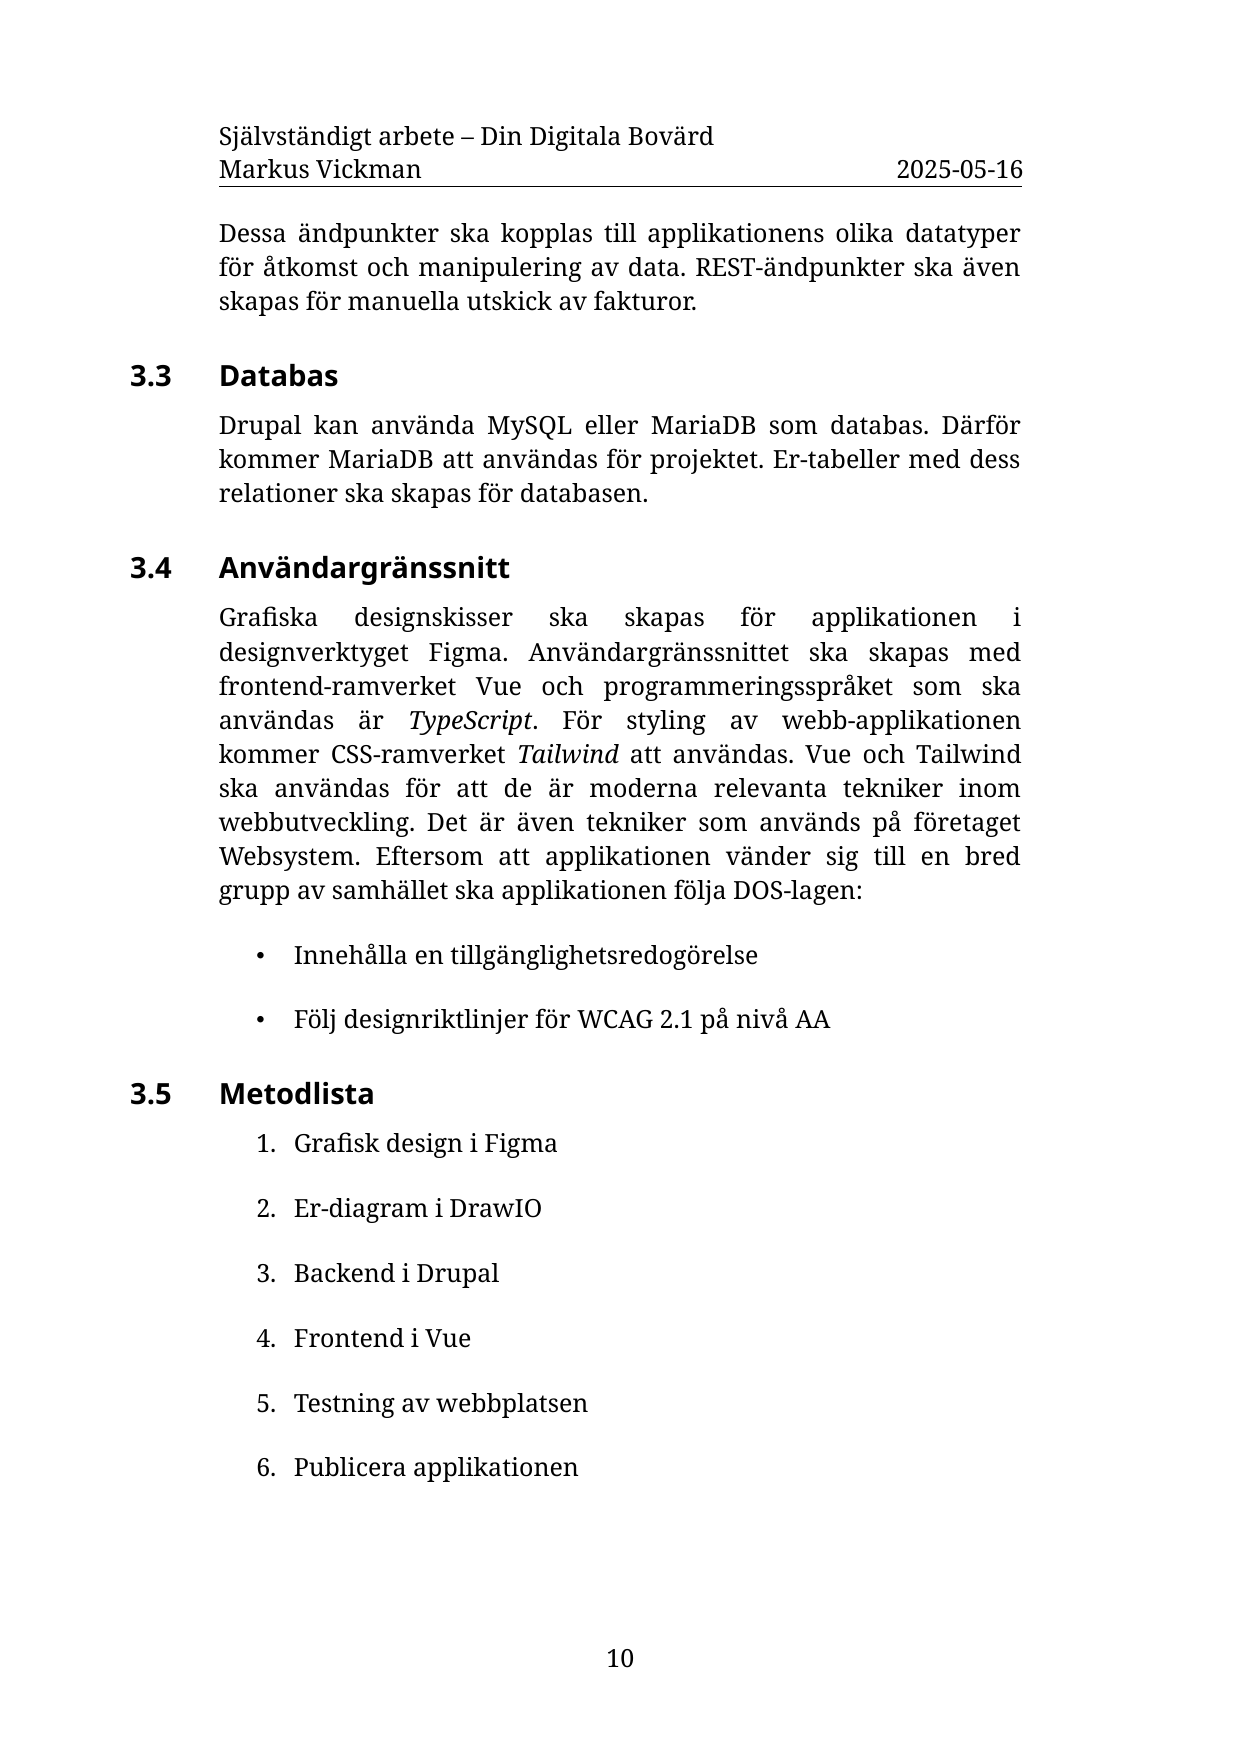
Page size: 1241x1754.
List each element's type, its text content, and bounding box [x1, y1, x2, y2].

list Testning av webbplatsen [256, 1385, 1022, 1419]
subtitle Databas [130, 355, 1022, 395]
text Drupal kan använda MySQL eller MariaDB som databas. Därför kommer MariaDB att användas för projektet. Er-tabeller med dess relationer ska skapas för databasen. [218, 408, 1022, 510]
list Följ designriktlinjer för WCAG 2.1 på nivå AA [256, 1002, 1022, 1036]
list Frontend i Vue [256, 1321, 1022, 1354]
text Grafiska designskisser ska skapas för applikationen i designverktyget Figma. Användargränssnittet ska skapas med frontend-ramverket Vue och programmeringsspråket som ska användas är TypeScript. För styling av webb-applikationen kommer CSS-ramverket Tailwind att användas. Vue och Tailwind ska användas för att de är moderna relevanta tekniker inom webbutveckling. Det är även tekniker som används på företaget Websystem. Eftersom att applikationen vänder sig till en bred grupp av samhället ska applikationen följa DOS-lagen: [218, 600, 1022, 907]
text Dessa ändpunkter ska kopplas till applikationens olika datatyper för åtkomst och manipulering av data. REST-ändpunkter ska även skapas för manuella utskick av fakturor. [218, 216, 1022, 318]
list Er-diagram i DrawIO [256, 1191, 1022, 1225]
list Publicera applikationen [256, 1450, 1022, 1484]
list Innehålla en tillgänglighetsredogörelse [256, 937, 1022, 971]
subtitle Användargränssnitt [130, 547, 1022, 587]
list Backend i Drupal [256, 1256, 1022, 1290]
list Grafisk design i Figma [256, 1126, 1022, 1160]
subtitle Metodlista [130, 1073, 1022, 1113]
